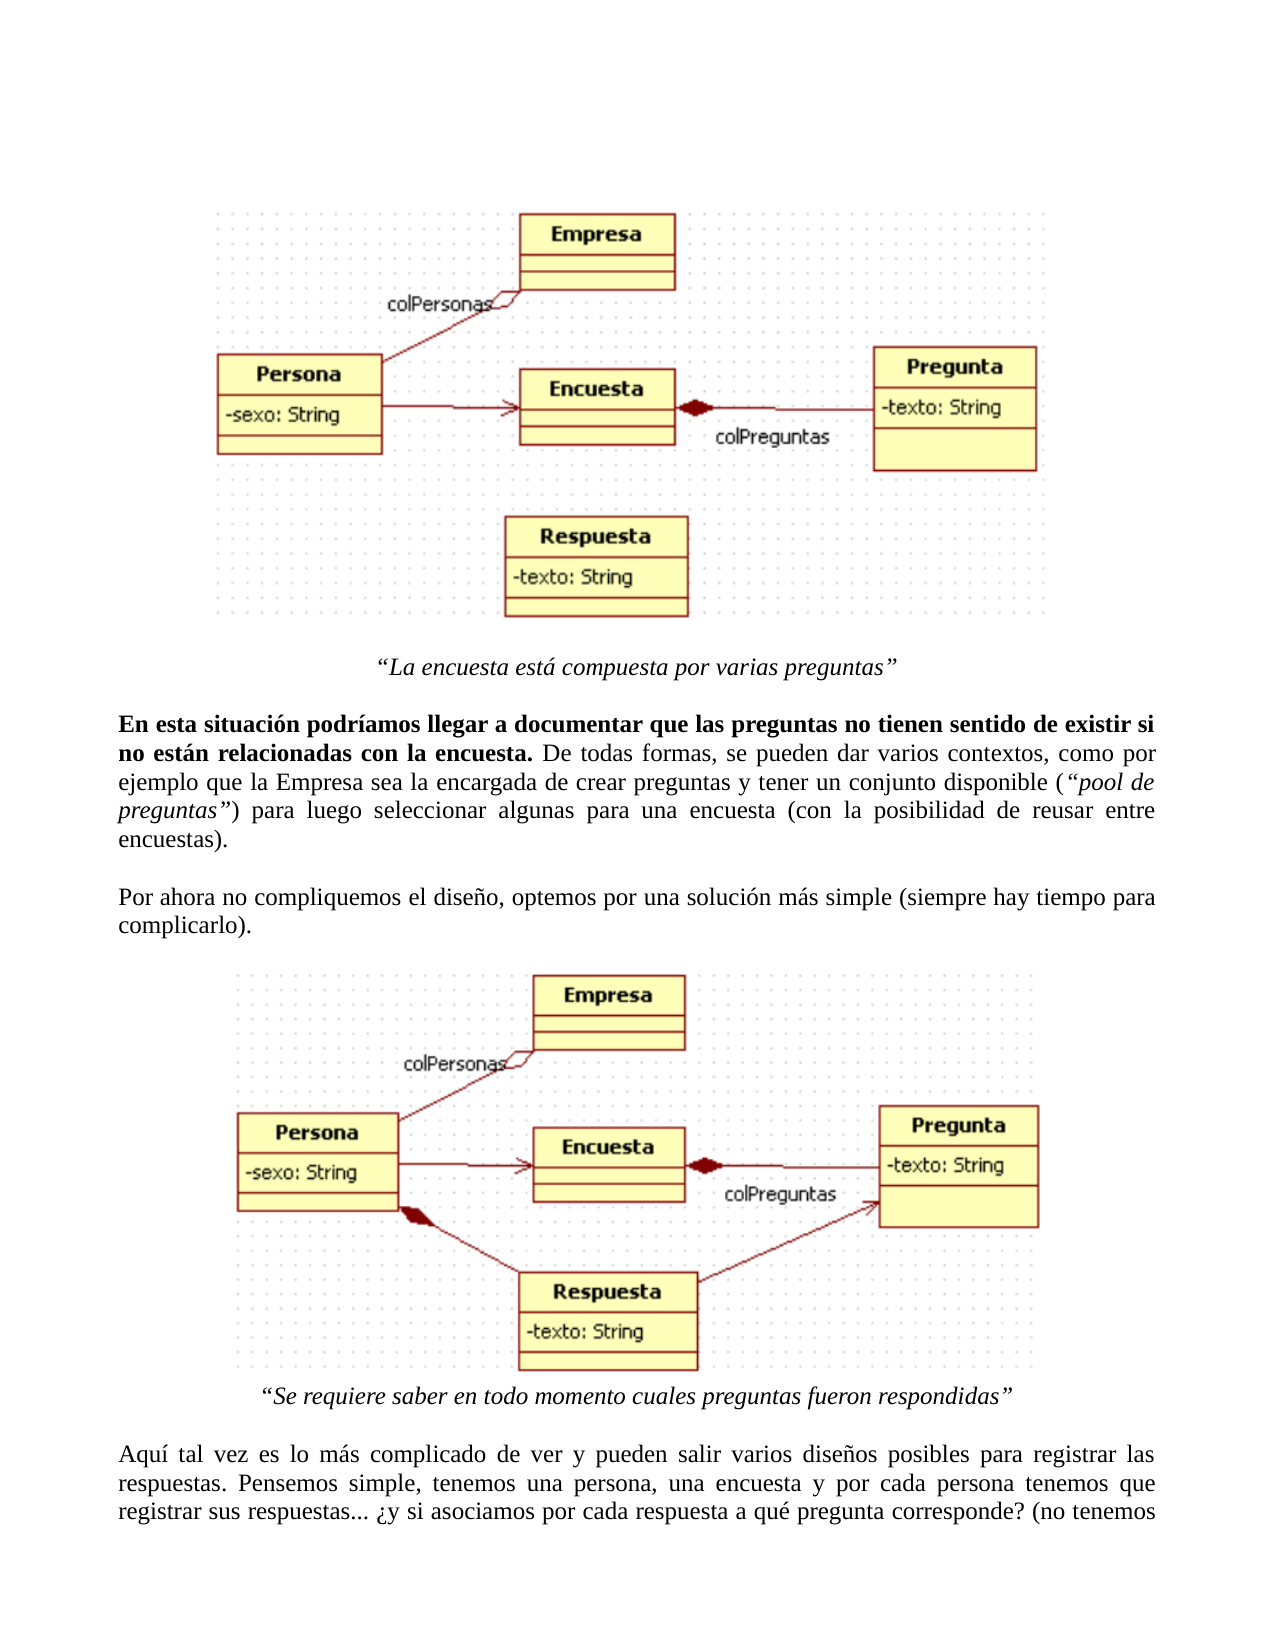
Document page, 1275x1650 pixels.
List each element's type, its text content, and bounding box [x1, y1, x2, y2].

text “La encuesta está compuesta por varias preguntas” [118, 652, 1157, 681]
picture [208, 206, 1045, 623]
text En esta situación podríamos llegar a documentar que las preguntas no tienen sentido de existir si no están relacionadas con la encuesta. De todas formas, se pueden dar varios contextos, como por ejemplo que la Empresa sea la encargada de crear preguntas y tener un conjunto disponible (“pool de preguntas”) para luego seleccionar algunas para una encuesta (con la posibilidad de reusar entre encuestas). [118, 709, 1157, 853]
picture [227, 968, 1048, 1382]
text “Se requiere saber en todo momento cuales preguntas fueron respondidas” [118, 1382, 1157, 1410]
text Aquí tal vez es lo más complicado de ver y pueden salir varios diseños posibles para registrar las respuestas. Pensemos simple, tenemos una persona, una encuesta y por cada persona tenemos que registrar sus respuestas... ¿y si asociamos por cada respuesta a qué pregunta corresponde? (no tenemos [118, 1439, 1157, 1525]
text Por ahora no compliquemos el diseño, optemos por una solución más simple (siempre hay tiempo para complicarlo). [118, 882, 1157, 939]
